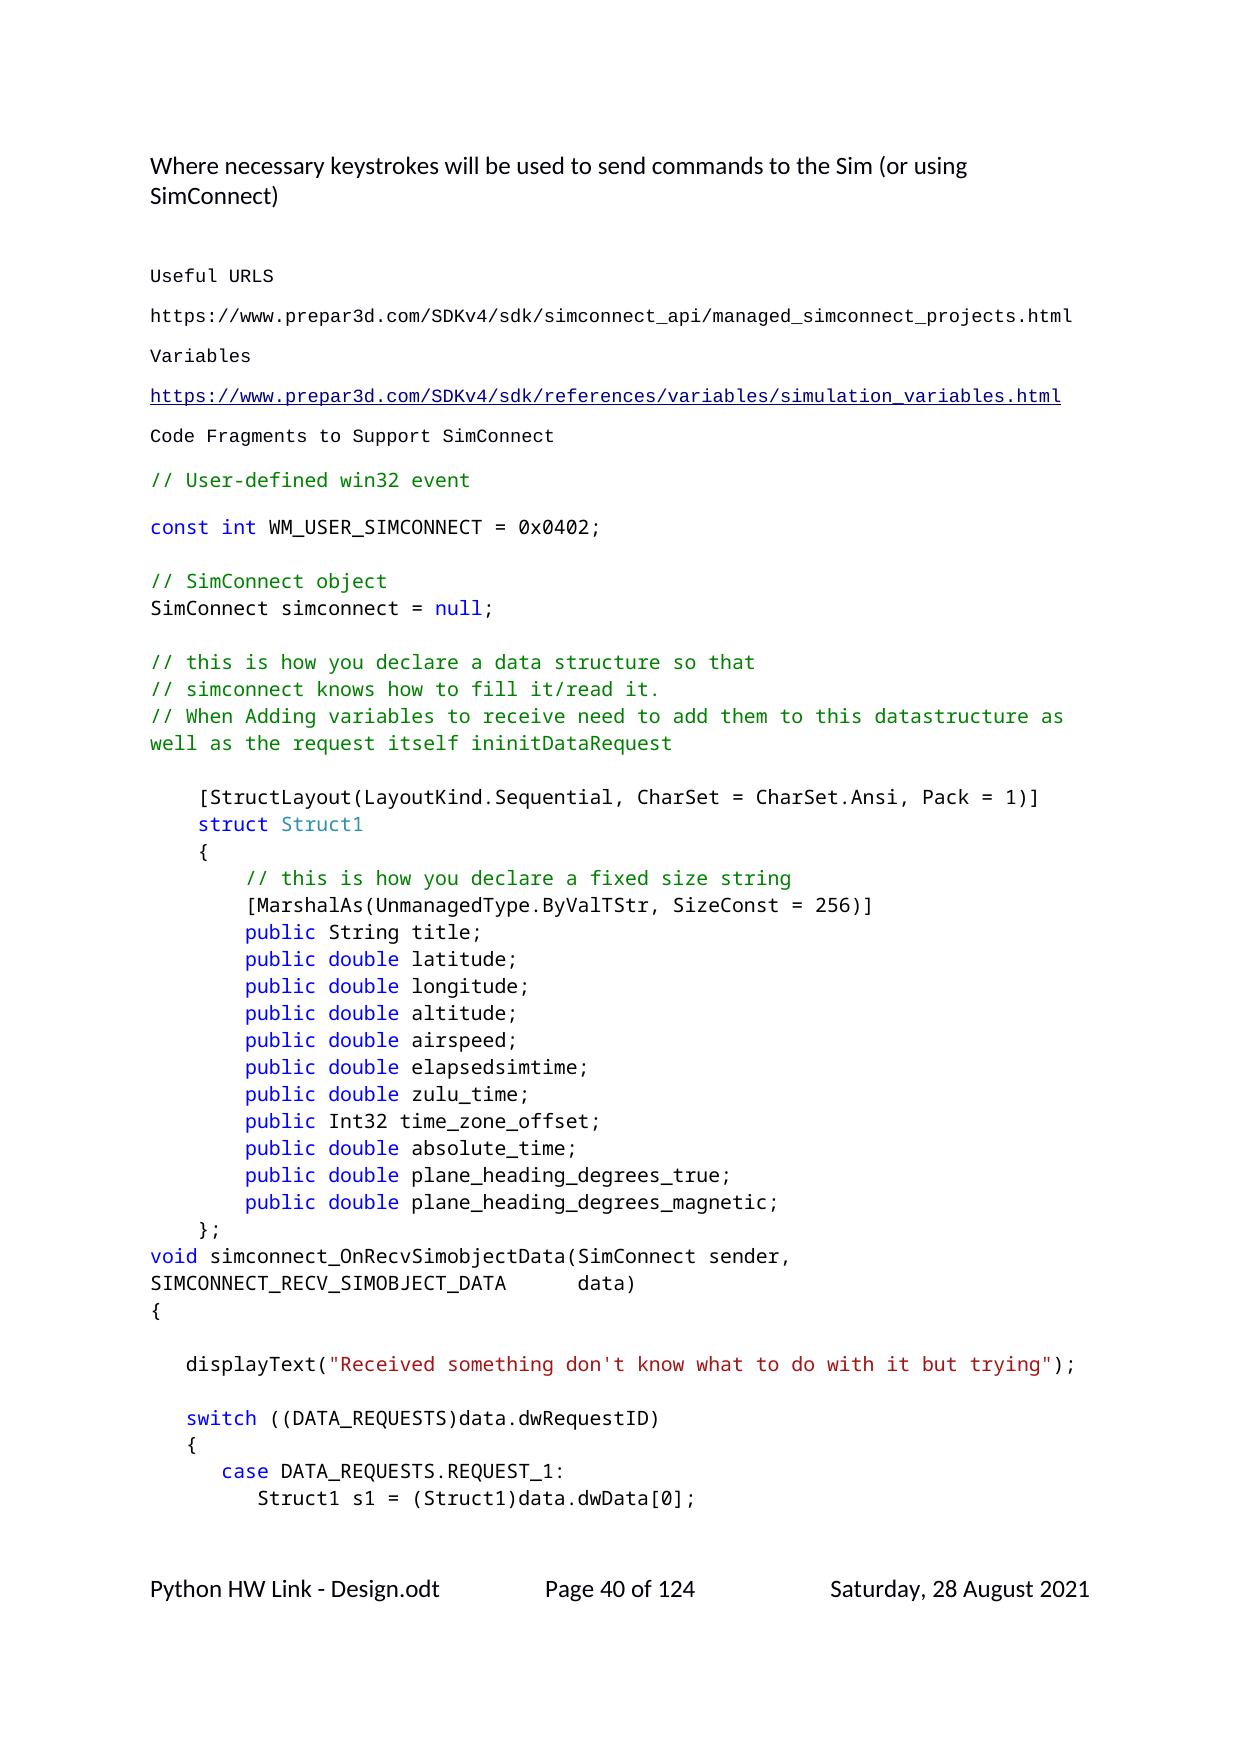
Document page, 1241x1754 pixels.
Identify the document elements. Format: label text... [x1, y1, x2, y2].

text struct Struct1 [150, 810, 1090, 837]
text public double altitude; [150, 999, 1090, 1026]
text void simconnect_OnRecvSimobjectData(SimConnect sender, SIMCONNECT_RECV_SIMOBJECT_DATA data) [150, 1242, 1090, 1296]
text public double plane_heading_degrees_magnetic; [150, 1188, 1090, 1215]
text [MarshalAs(UnmanagedType.ByValTStr, SizeConst = 256)] [150, 891, 1090, 918]
text public double absolute_time; [150, 1134, 1090, 1161]
text public double longitude; [150, 972, 1090, 999]
text Code Fragments to Support SimConnect [150, 427, 1090, 448]
text { [150, 1296, 1090, 1323]
text { [150, 837, 1090, 864]
text displayText("Received something don't know what to do with it but trying"); [150, 1350, 1090, 1377]
text https://www.prepar3d.com/SDKv4/sdk/simconnect_api/managed_simconnect_projects.html [150, 307, 1090, 328]
text Useful URLS [150, 267, 1090, 288]
text [StructLayout(LayoutKind.Sequential, CharSet = CharSet.Ansi, Pack = 1)] [150, 783, 1090, 810]
text public double zulu_time; [150, 1080, 1090, 1107]
text Variables [150, 347, 1090, 368]
text Struct1 s1 = (Struct1)data.dwData[0]; [150, 1485, 1090, 1512]
text // this is how you declare a fixed size string [150, 864, 1090, 891]
text // User-defined win32 event [150, 467, 1090, 493]
text public double plane_heading_degrees_true; [150, 1161, 1090, 1188]
text }; [150, 1215, 1090, 1242]
text public double latitude; [150, 945, 1090, 972]
text SimConnect simconnect = null; [150, 594, 1090, 621]
text const int WM_USER_SIMCONNECT = 0x0402; [150, 513, 1090, 540]
text public String title; [150, 918, 1090, 945]
text public double airspeed; [150, 1026, 1090, 1053]
text // this is how you declare a data structure so that [150, 648, 1090, 675]
text public Int32 time_zone_offset; [150, 1107, 1090, 1134]
text case DATA_REQUESTS.REQUEST_1: [150, 1458, 1090, 1485]
text { [150, 1431, 1090, 1458]
text Where necessary keystrokes will be used to send commands to the Sim (or using SimConnect) [150, 150, 1090, 211]
text // When Adding variables to receive need to add them to this datastructure as well as the request itself ininitDataRequest [150, 702, 1090, 756]
text https://www.prepar3d.com/SDKv4/sdk/references/variables/simulation_variables.html [150, 387, 1090, 408]
text public double elapsedsimtime; [150, 1053, 1090, 1080]
text // SimConnect object [150, 567, 1090, 594]
text // simconnect knows how to fill it/read it. [150, 675, 1090, 702]
text switch ((DATA_REQUESTS)data.dwRequestID) [150, 1404, 1090, 1431]
